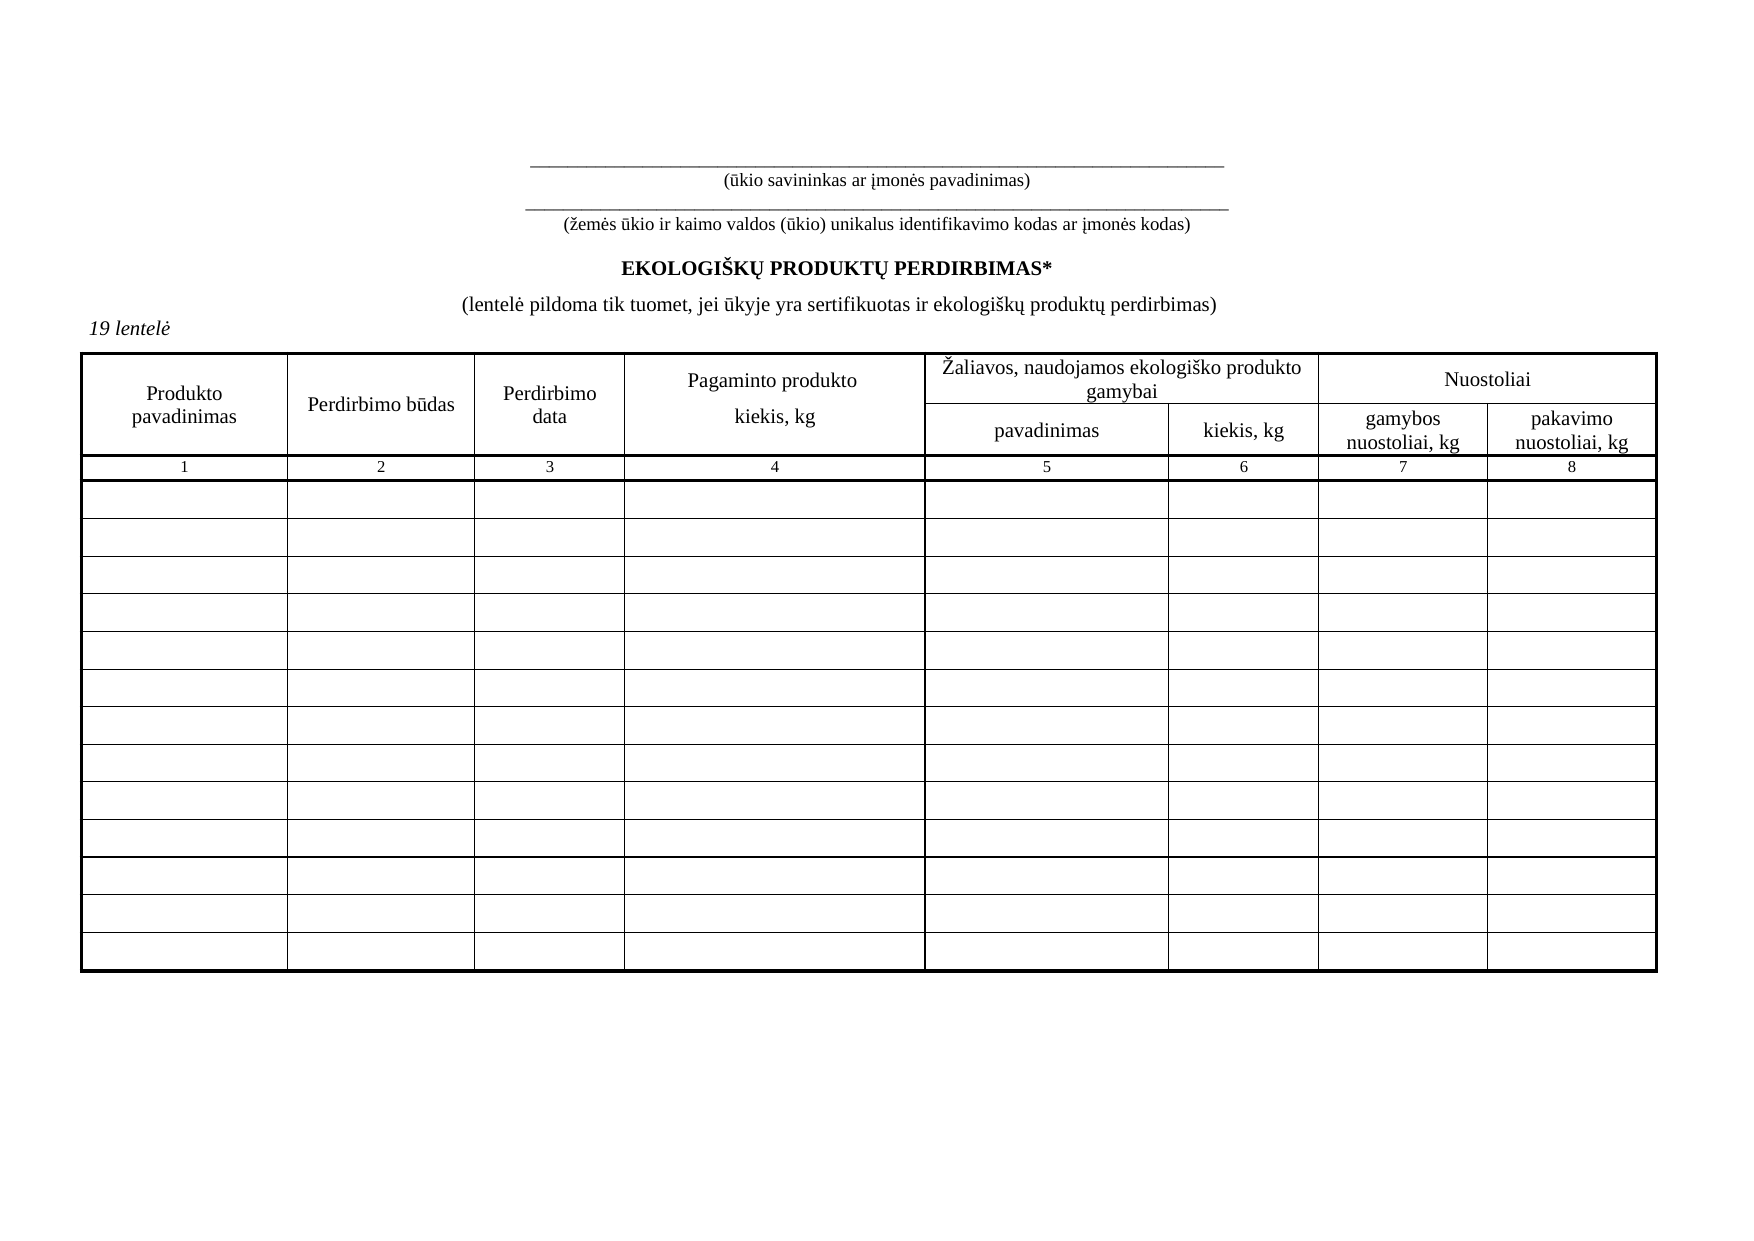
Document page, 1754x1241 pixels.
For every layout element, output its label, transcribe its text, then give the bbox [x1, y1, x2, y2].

table_cell [475, 895, 624, 932]
table_cell [625, 519, 924, 556]
table_cell [475, 745, 624, 781]
table_cell [287, 994, 475, 1019]
text (ūkio savininkas ar įmonės pavadinimas) [89, 169, 1665, 191]
table_cell [625, 707, 924, 744]
table_cell [926, 933, 1168, 969]
table_cell [81, 973, 287, 994]
table_cell [625, 782, 924, 819]
table_cell [1169, 820, 1318, 856]
table_cell [83, 782, 287, 819]
table_cell [625, 933, 924, 969]
table_cell [83, 594, 287, 631]
table_cell [83, 670, 287, 706]
table_cell [1319, 973, 1487, 994]
table_cell [288, 482, 474, 518]
table_cell [1319, 933, 1487, 969]
table_cell [475, 994, 624, 1019]
table_cell [1488, 895, 1655, 932]
table_cell [1488, 933, 1655, 969]
table_cell [1319, 519, 1487, 556]
table_cell [288, 519, 474, 556]
table_cell [1319, 994, 1487, 1019]
table_cell gamybos nuostoliai, kg [1319, 404, 1487, 454]
table_cell [1488, 707, 1655, 744]
table_cell [625, 994, 925, 1019]
table_cell [625, 632, 924, 668]
table_header Nuostoliai [1319, 355, 1655, 403]
table_cell [475, 973, 624, 994]
table_cell [625, 557, 924, 593]
table_cell [475, 632, 624, 668]
table_cell [475, 594, 624, 631]
table_cell [475, 933, 624, 969]
table_cell [475, 820, 624, 856]
table_cell 6 [1169, 457, 1318, 479]
table_cell [926, 858, 1168, 894]
table_cell [1319, 482, 1487, 518]
table_cell [625, 482, 924, 518]
table_cell [1169, 632, 1318, 668]
table_cell [475, 557, 624, 593]
table_cell [1488, 858, 1655, 894]
text __________________________________________________________________________ [89, 148, 1665, 169]
table_cell [83, 820, 287, 856]
table_cell [1169, 557, 1318, 593]
text ___________________________________________________________________________ [89, 191, 1665, 212]
table_cell [926, 482, 1168, 518]
table_cell [287, 973, 475, 994]
table_cell [83, 858, 287, 894]
table_cell [926, 820, 1168, 856]
table_cell [926, 782, 1168, 819]
table_cell [83, 933, 287, 969]
table_cell [926, 707, 1168, 744]
table_cell [926, 594, 1168, 631]
table_cell [625, 670, 924, 706]
table_cell [1488, 557, 1655, 593]
table_cell 7 [1319, 457, 1487, 479]
table_cell [1319, 820, 1487, 856]
table_cell [1319, 670, 1487, 706]
table_cell [288, 895, 474, 932]
table_cell [1488, 594, 1655, 631]
table_cell [926, 895, 1168, 932]
table_cell [1488, 782, 1655, 819]
table_cell [288, 707, 474, 744]
table_cell 3 [475, 457, 624, 479]
table_cell [926, 557, 1168, 593]
table_cell 8 [1488, 457, 1655, 479]
table_cell [1169, 973, 1319, 994]
text (lentelė pildoma tik tuomet, jei ūkyje yra sertifikuotas ir ekologiškų produktų perdirbimas) [0, 292, 1665, 316]
table_cell [288, 820, 474, 856]
table_cell [926, 632, 1168, 668]
table_cell [83, 745, 287, 781]
table_cell [1488, 973, 1656, 994]
table_cell [1319, 557, 1487, 593]
table_cell [475, 519, 624, 556]
table_cell [1319, 594, 1487, 631]
table_cell [1169, 519, 1318, 556]
table_cell [1488, 482, 1655, 518]
table_cell [1488, 745, 1655, 781]
table_cell [1169, 482, 1318, 518]
table_cell [1169, 933, 1318, 969]
table_cell [926, 670, 1168, 706]
text EKOLOGIŠKŲ PRODUKTŲ PERDIRBIMAS* [0, 256, 1665, 279]
table_cell [1488, 670, 1655, 706]
table_cell 1 [83, 457, 287, 479]
table_cell [475, 858, 624, 894]
table_cell [288, 745, 474, 781]
table_cell [1169, 782, 1318, 819]
table_cell [625, 858, 924, 894]
table_cell kiekis, kg [1169, 404, 1318, 454]
table_cell [475, 482, 624, 518]
table_cell [475, 707, 624, 744]
table_cell 5 [926, 457, 1168, 479]
table_cell [83, 482, 287, 518]
table_cell [625, 973, 925, 994]
table_cell [926, 519, 1168, 556]
table_cell 2 [288, 457, 474, 479]
table_cell pavadinimas [926, 404, 1168, 454]
table_cell [926, 745, 1168, 781]
table_cell [1319, 632, 1487, 668]
text 19 lentelė [89, 316, 1665, 340]
table_cell [1488, 519, 1655, 556]
table_cell [1319, 745, 1487, 781]
table_cell [1169, 745, 1318, 781]
table_header Perdirbimo būdas [288, 355, 474, 454]
table_cell [1169, 707, 1318, 744]
table_cell [288, 933, 474, 969]
table_cell [83, 557, 287, 593]
table_cell 4 [625, 457, 924, 479]
table_cell [625, 594, 924, 631]
table_cell [83, 895, 287, 932]
text (žemės ūkio ir kaimo valdos (ūkio) unikalus identifikavimo kodas ar įmonės kodas) [89, 212, 1665, 234]
table_cell pakavimo nuostoliai, kg [1488, 404, 1655, 454]
table_cell [475, 782, 624, 819]
table_cell [1169, 895, 1318, 932]
table_cell [83, 707, 287, 744]
table_cell [288, 670, 474, 706]
table_cell [475, 670, 624, 706]
table_cell [1169, 594, 1318, 631]
table_cell [288, 557, 474, 593]
table_header Perdirbimo data [475, 355, 624, 454]
table_cell [1319, 782, 1487, 819]
table_cell [81, 994, 287, 1019]
table_cell [625, 745, 924, 781]
table_cell [925, 973, 1169, 994]
table_cell [83, 632, 287, 668]
table_cell [625, 895, 924, 932]
table_cell [1488, 820, 1655, 856]
table_cell [1319, 858, 1487, 894]
table_cell [288, 858, 474, 894]
table_cell [1169, 994, 1319, 1019]
table_cell [1488, 994, 1656, 1019]
table_cell [288, 782, 474, 819]
table_cell [1169, 670, 1318, 706]
table_cell [1319, 707, 1487, 744]
table_cell [83, 519, 287, 556]
table_cell [1488, 632, 1655, 668]
table_header Produkto pavadinimas [83, 355, 287, 454]
table_cell [625, 820, 924, 856]
table_cell [288, 632, 474, 668]
table_header Pagaminto produkto kiekis, kg [625, 355, 924, 454]
table_cell [1169, 858, 1318, 894]
table_cell [288, 594, 474, 631]
table_cell [925, 994, 1169, 1019]
table_cell [1319, 895, 1487, 932]
table_header Žaliavos, naudojamos ekologiško produkto gamybai [926, 355, 1318, 403]
